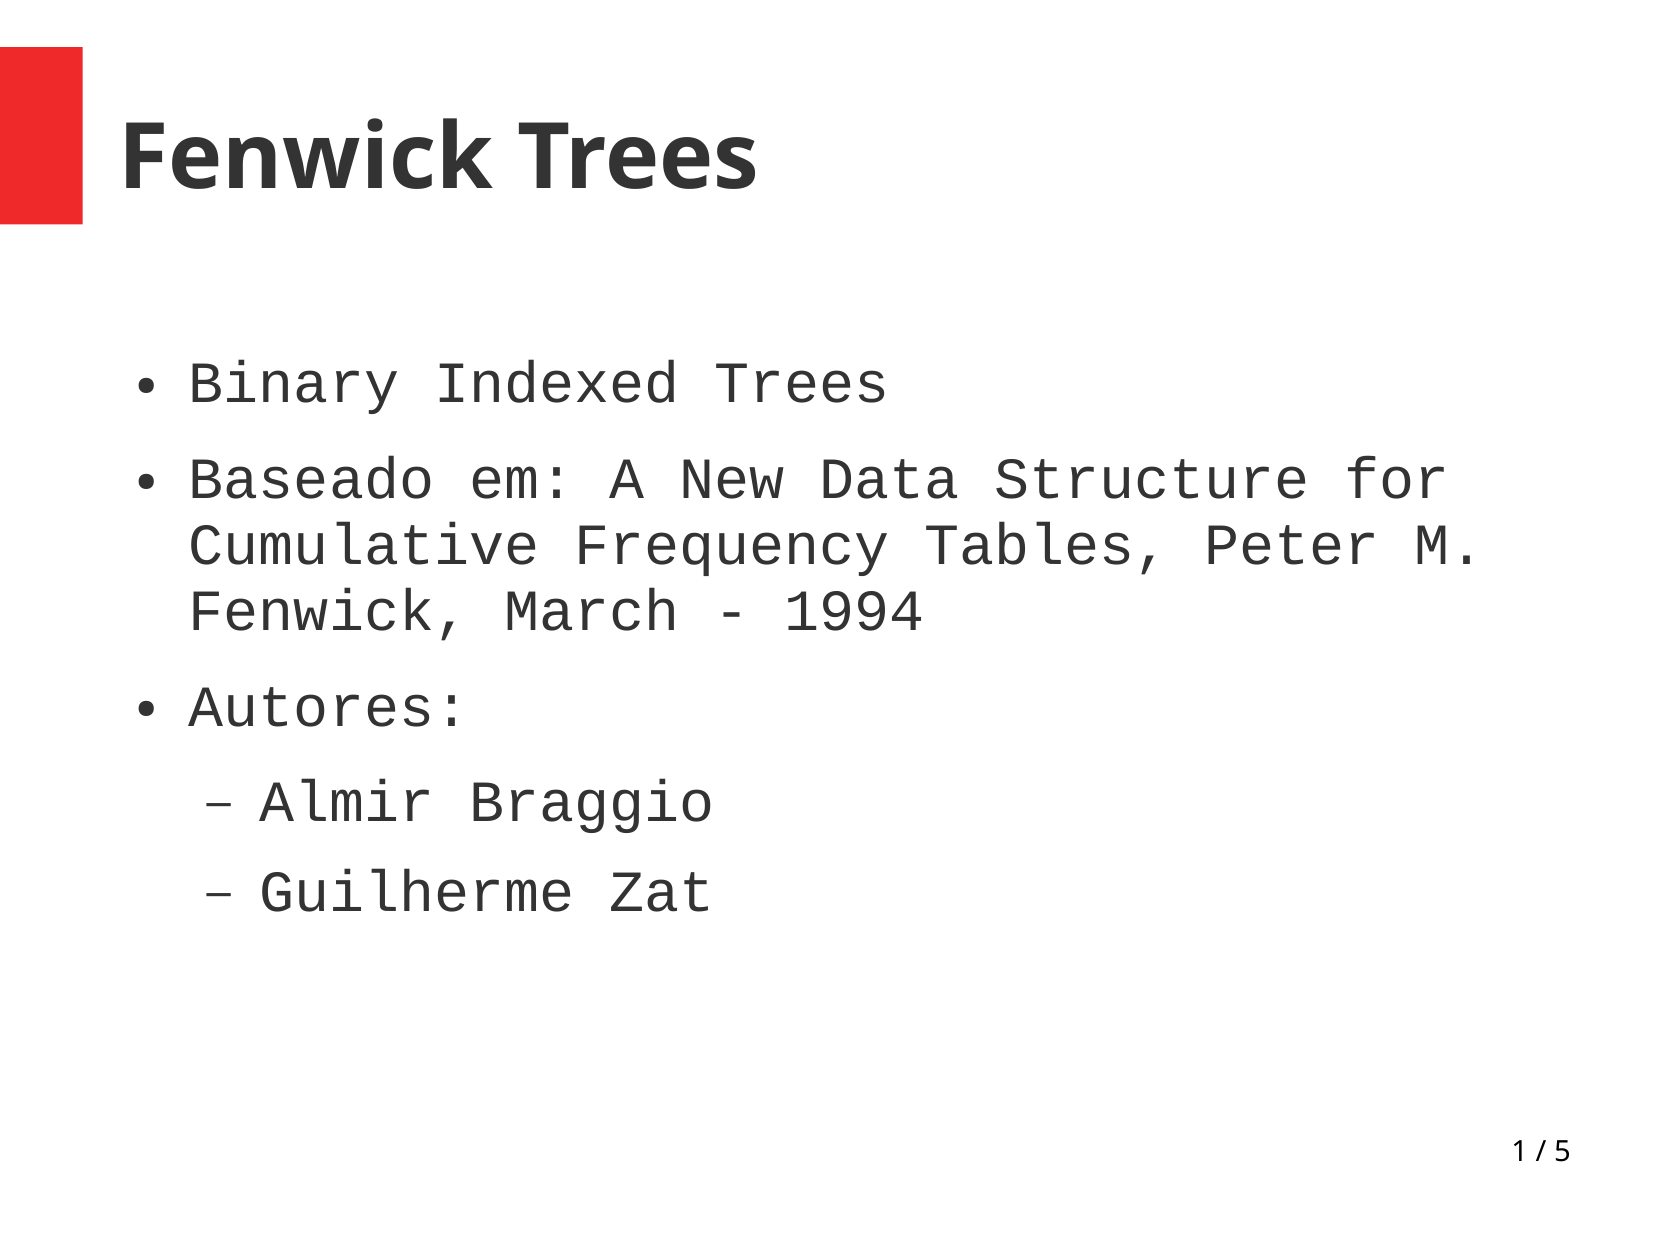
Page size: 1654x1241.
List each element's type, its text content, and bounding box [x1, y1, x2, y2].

list Binary Indexed Trees Baseado em: A New Data Structure for Cumulative Frequency Tables, Peter M. Fenwick, March - 1994 Autores: Almir Braggio Guilherme Zat [118, 354, 1536, 1074]
title Fenwick Trees [118, 49, 1571, 257]
